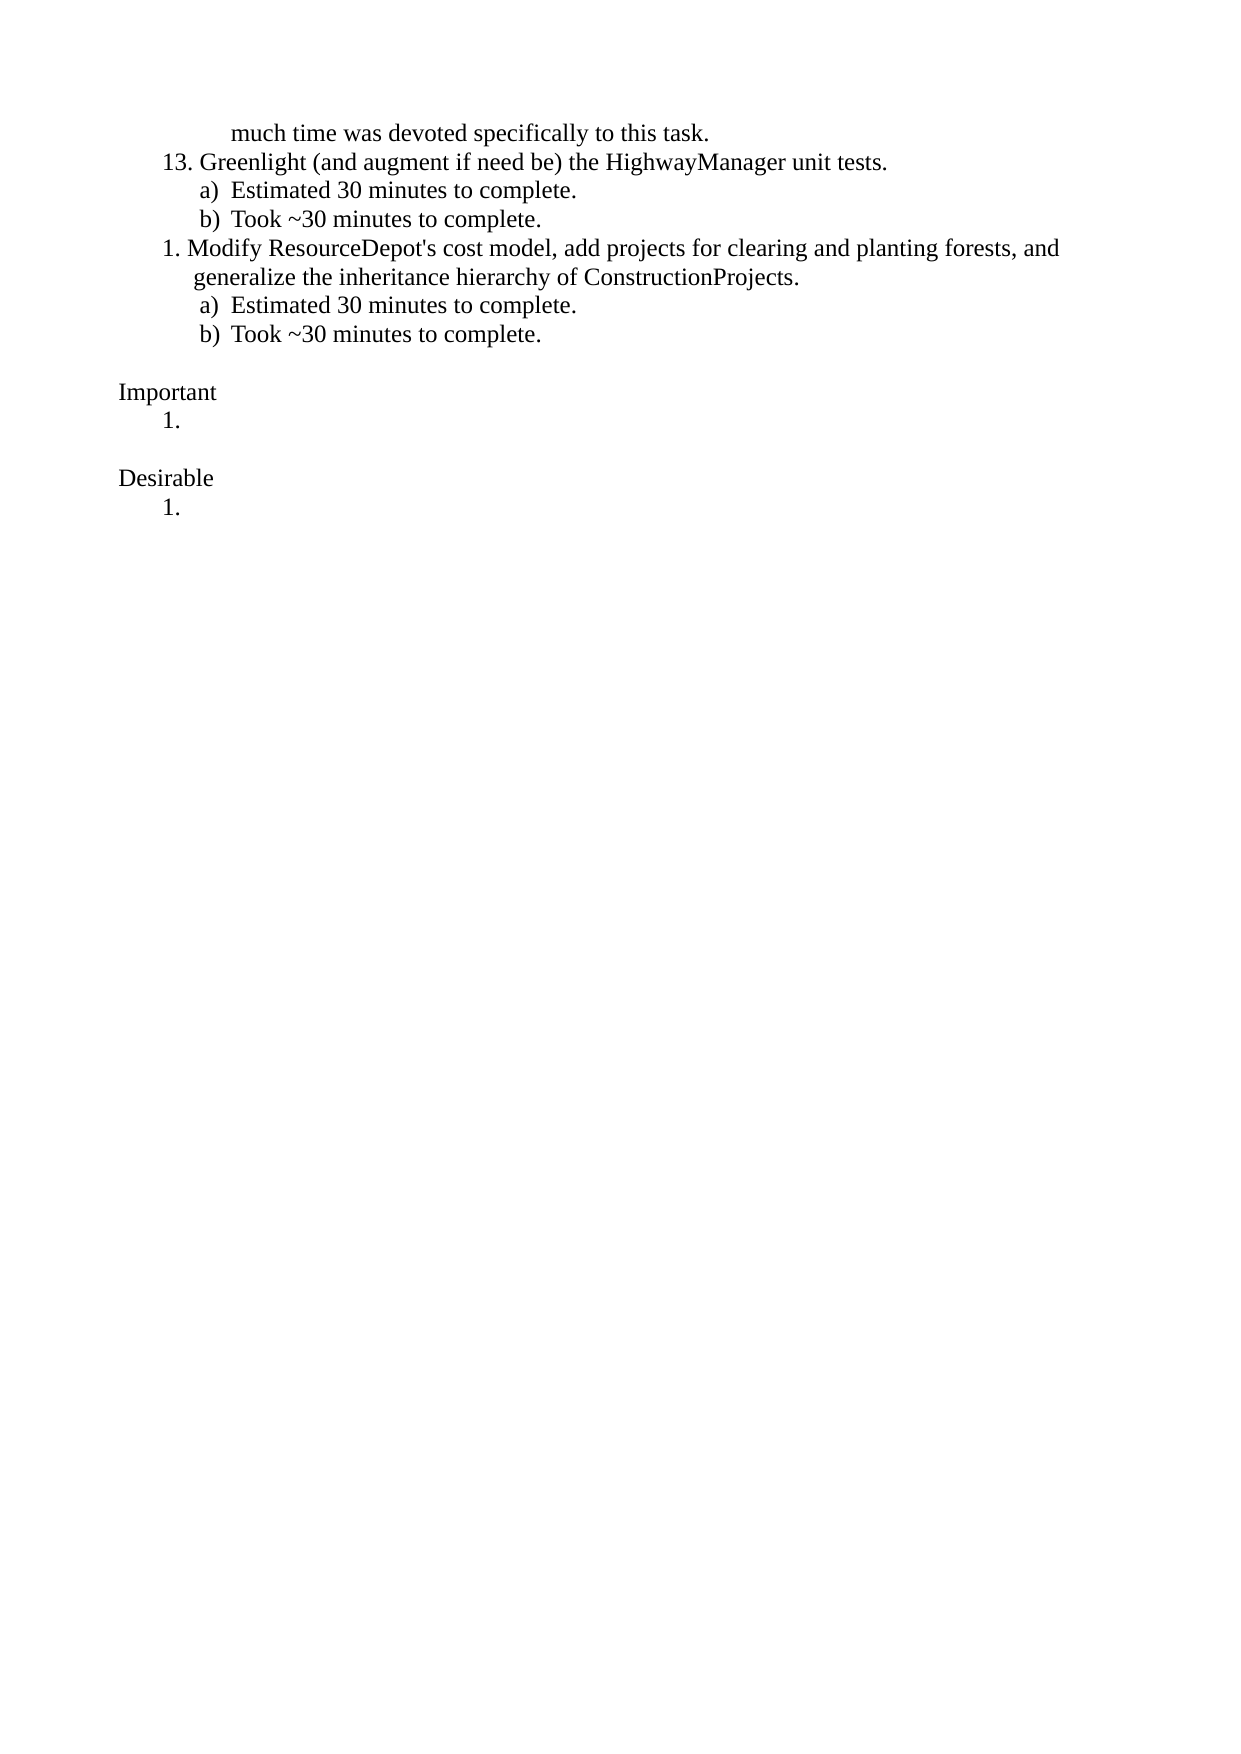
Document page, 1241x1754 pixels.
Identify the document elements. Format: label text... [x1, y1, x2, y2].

list Took ~30 minutes to complete. [193, 319, 1122, 348]
text Desirable [118, 463, 1122, 492]
list Greenlight (and augment if need be) the HighwayManager unit tests. [156, 147, 1122, 176]
list Took ~30 minutes to complete. [193, 204, 1122, 233]
list Estimated 30 minutes to complete. [193, 176, 1122, 204]
list Estimated 30 minutes to complete. [193, 291, 1122, 319]
list much time was devoted specifically to this task. [193, 118, 1122, 147]
list Modify ResourceDepot's cost model, add projects for clearing and planting forests, and generalize the inheritance hierarchy of ConstructionProjects. [156, 233, 1122, 291]
text Important [118, 377, 1122, 406]
